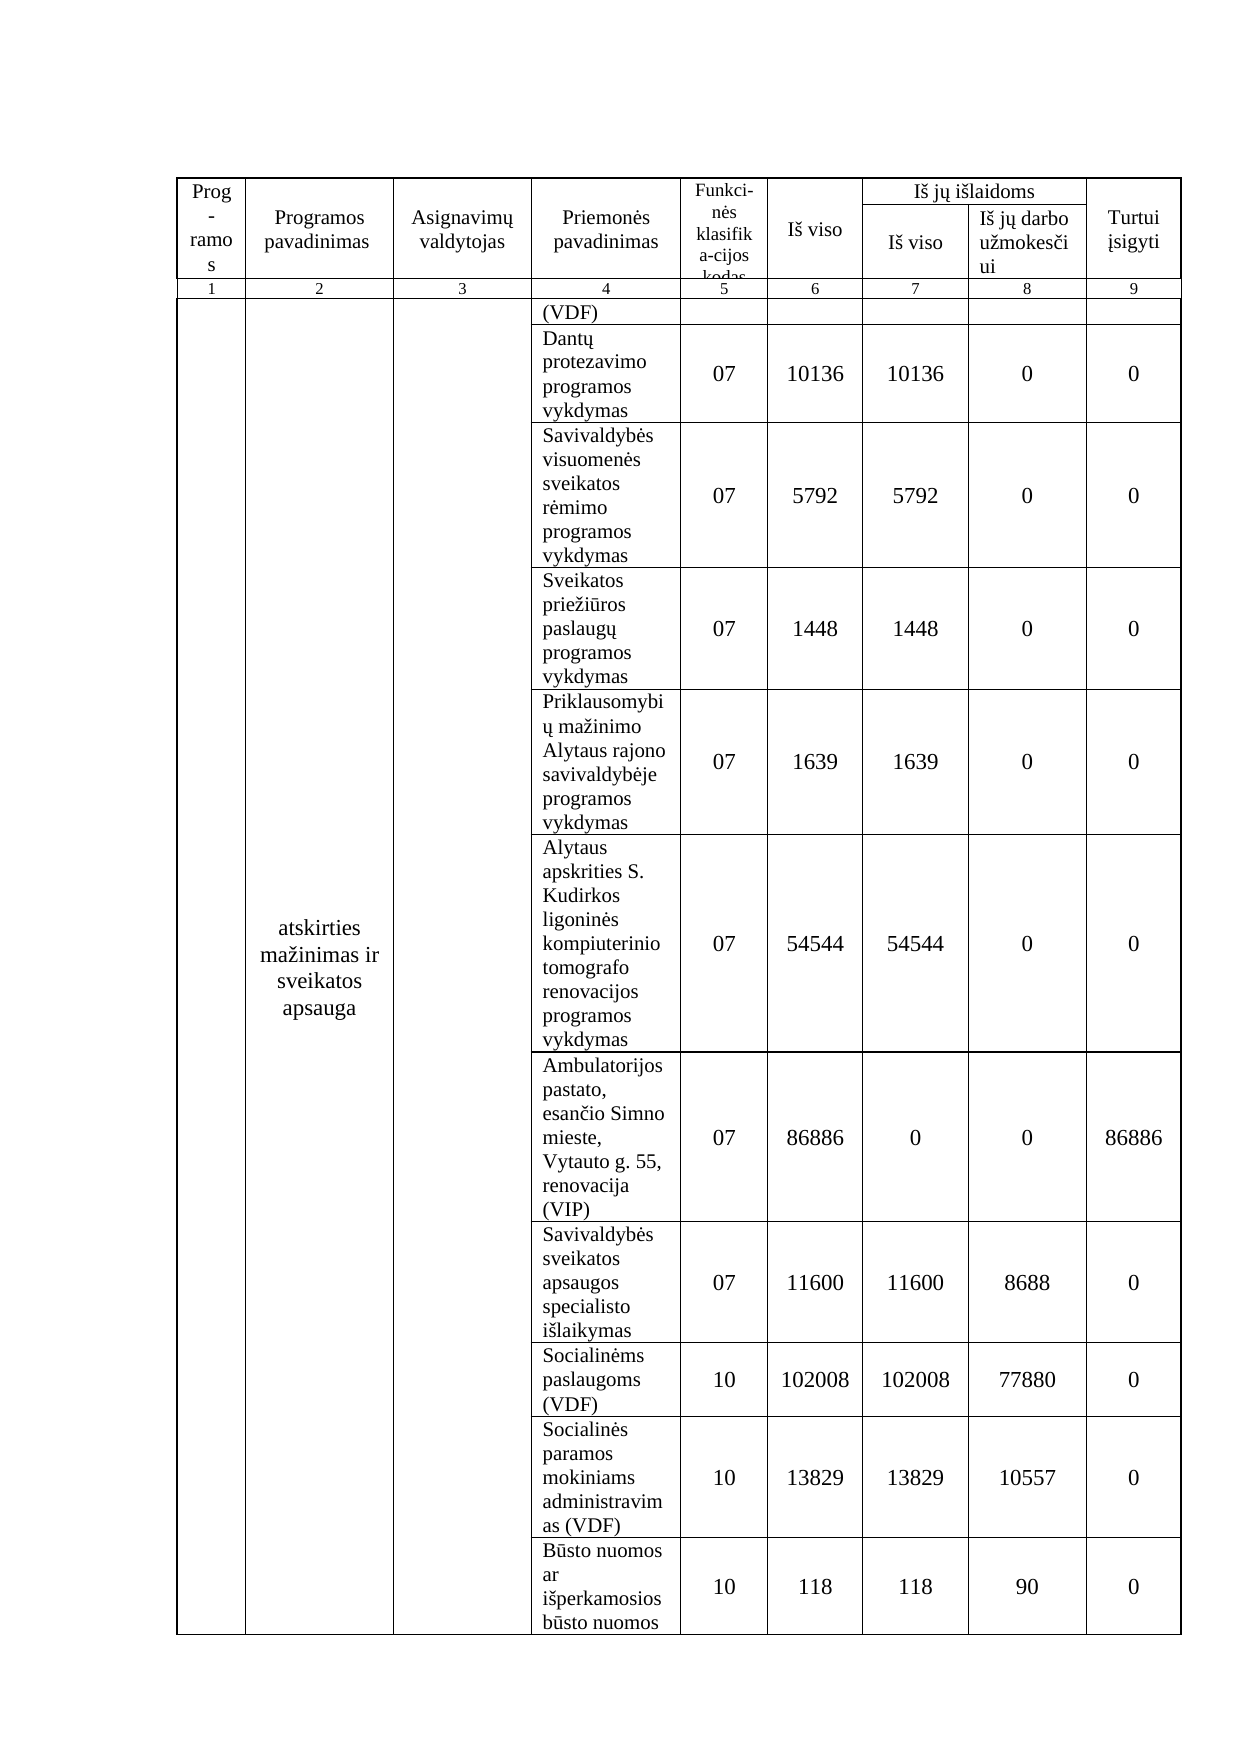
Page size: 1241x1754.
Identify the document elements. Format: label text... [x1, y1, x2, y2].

table_cell Ambulatorijos pastato, esančio Simno mieste, Vytauto g. 55, renovacija (VIP) [532, 1053, 680, 1221]
table_cell 07 [681, 568, 767, 688]
table_cell 0 [1087, 1417, 1180, 1537]
table_cell 0 [1087, 835, 1180, 1051]
table_cell 5 [681, 279, 767, 298]
table_cell 11600 [768, 1222, 862, 1342]
table_cell atskirties mažinimas ir sveikatos apsauga [246, 299, 393, 1634]
table_header Funkci-nės klasifika-cijos kodas [681, 179, 767, 278]
table_cell 1448 [863, 568, 968, 688]
table_header Programos pavadinimas [246, 179, 393, 278]
table_cell 1639 [768, 690, 862, 834]
table_cell [1087, 299, 1180, 324]
table_header Prog-ramos kodas [178, 179, 245, 278]
table_cell 07 [681, 1222, 767, 1342]
table_cell Savivaldybės sveikatos apsaugos specialisto išlaikymas [532, 1222, 680, 1342]
table_cell 0 [1087, 1538, 1180, 1634]
table_cell Savivaldybės visuomenės sveikatos rėmimo programos vykdymas [532, 423, 680, 567]
table_cell 13829 [768, 1417, 862, 1537]
table_cell 10 [681, 1417, 767, 1537]
table_cell 0 [1087, 568, 1180, 688]
table_cell (VDF) [532, 299, 680, 324]
table_cell 2 [246, 279, 393, 298]
table_cell 8 [969, 279, 1086, 298]
table_cell 07 [681, 325, 767, 422]
table_cell [969, 299, 1086, 324]
table_cell 0 [1087, 1343, 1180, 1416]
table_cell 102008 [768, 1343, 862, 1416]
table_cell 86886 [1087, 1053, 1180, 1221]
table_cell Būsto nuomos ar išperkamosios būsto nuomos [532, 1538, 680, 1634]
table_cell 0 [969, 568, 1086, 688]
table_cell [178, 299, 245, 1634]
table_cell 0 [969, 325, 1086, 422]
table_cell 8688 [969, 1222, 1086, 1342]
table_cell [863, 299, 968, 324]
table_cell 0 [1087, 325, 1180, 422]
table_cell Alytaus apskrities S. Kudirkos ligoninės kompiuterinio tomografo renovacijos programos vykdymas [532, 835, 680, 1051]
table_cell 0 [1087, 1222, 1180, 1342]
table_cell 07 [681, 1053, 767, 1221]
table_cell 0 [969, 835, 1086, 1051]
table_header Turtui įsigyti [1087, 179, 1180, 278]
table_cell 90 [969, 1538, 1086, 1634]
table_cell 10136 [768, 325, 862, 422]
table_cell 54544 [768, 835, 862, 1051]
table_cell 5792 [863, 423, 968, 567]
table_cell 118 [863, 1538, 968, 1634]
table_cell Socialinėms paslaugoms (VDF) [532, 1343, 680, 1416]
table_cell 07 [681, 835, 767, 1051]
table_cell 54544 [863, 835, 968, 1051]
table_cell Priklausomybių mažinimo Alytaus rajono savivaldybėje programos vykdymas [532, 690, 680, 834]
table_cell 77880 [969, 1343, 1086, 1416]
table_cell Iš viso [863, 205, 968, 278]
table_cell 5792 [768, 423, 862, 567]
table_cell 0 [863, 1053, 968, 1221]
table_cell 4 [532, 279, 680, 298]
table_cell 7 [863, 279, 968, 298]
table_cell 0 [969, 690, 1086, 834]
table_cell 11600 [863, 1222, 968, 1342]
table_cell Socialinės paramos mokiniams administravimas (VDF) [532, 1417, 680, 1537]
table_cell 102008 [863, 1343, 968, 1416]
table_cell 1 [178, 279, 245, 298]
table_header Iš viso [768, 179, 862, 278]
table_cell 0 [1087, 690, 1180, 834]
table_header Priemonės pavadinimas [532, 179, 680, 278]
table_cell Dantų protezavimo programos vykdymas [532, 325, 680, 422]
table_cell 86886 [768, 1053, 862, 1221]
table_cell Iš jų darbo užmokesčiui [969, 205, 1086, 278]
table_cell 3 [394, 279, 531, 298]
table_cell 07 [681, 690, 767, 834]
table_cell 13829 [863, 1417, 968, 1537]
table_cell 1639 [863, 690, 968, 834]
table_cell [768, 299, 862, 324]
table_cell 0 [969, 1053, 1086, 1221]
table_cell 6 [768, 279, 862, 298]
table_cell 0 [969, 423, 1086, 567]
table_cell 10557 [969, 1417, 1086, 1537]
table_cell 118 [768, 1538, 862, 1634]
table_cell 10136 [863, 325, 968, 422]
table_cell 10 [681, 1343, 767, 1416]
table_header Iš jų išlaidoms [863, 179, 1086, 204]
table_cell 07 [681, 423, 767, 567]
table_cell [394, 299, 531, 1634]
table_cell [681, 299, 767, 324]
table_header Asignavimų valdytojas [394, 179, 531, 278]
table_cell 10 [681, 1538, 767, 1634]
table_cell Sveikatos priežiūros paslaugų programos vykdymas [532, 568, 680, 688]
table_cell 0 [1087, 423, 1180, 567]
table_cell 1448 [768, 568, 862, 688]
table_cell 9 [1087, 279, 1181, 298]
